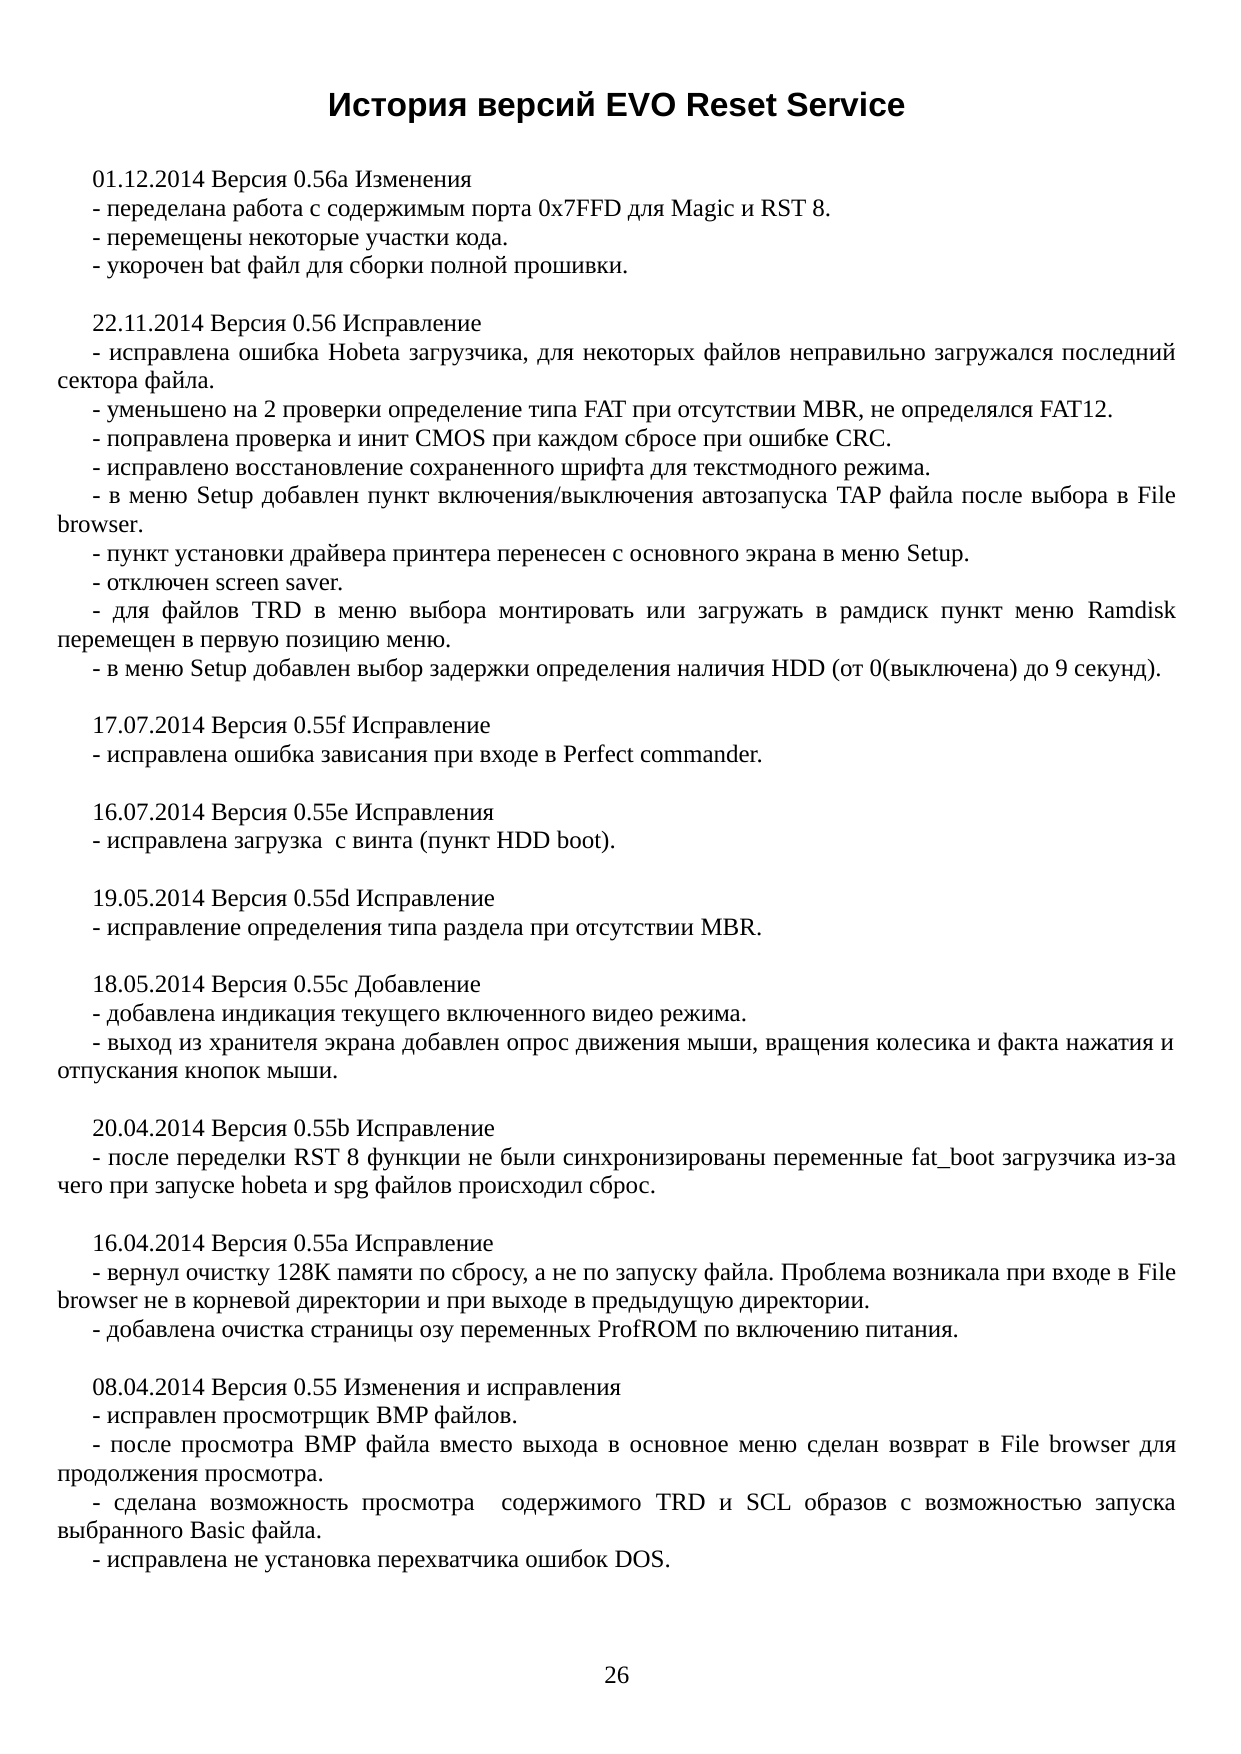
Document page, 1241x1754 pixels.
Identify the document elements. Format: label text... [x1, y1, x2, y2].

text - для файлов TRD в меню выбора монтировать или загружать в рамдиск пункт меню Ramdisk перемещен в первую позицию меню. [57, 596, 1176, 653]
text - исправление определения типа раздела при отсутствии MBR. [57, 912, 1176, 941]
text 22.11.2014 Версия 0.56 Исправление [57, 308, 1176, 337]
text - добавлена очистка страницы озу переменных ProfROM по включению питания. [57, 1314, 1176, 1343]
text - в меню Setup добавлен пункт включения/выключения автозапуска TAP файла после выбора в File browser. [57, 481, 1176, 538]
text - вернул очистку 128К памяти по сбросу, а не по запуску файла. Проблема возникала при входе в File browser не в корневой директории и при выходе в предыдущую директории. [57, 1257, 1176, 1314]
text - исправлена ошибка зависания при входе в Perfect commander. [57, 739, 1176, 768]
text - исправлено восстановление сохраненного шрифта для текстмодного режима. [57, 452, 1176, 481]
text - после переделки RST 8 функции не были синхронизированы переменные fat_boot загрузчика из-за чего при запуске hobeta и spg файлов происходил сброс. [57, 1142, 1176, 1199]
text 08.04.2014 Версия 0.55 Изменения и исправления [57, 1372, 1176, 1401]
text - укорочен bat файл для сборки полной прошивки. [57, 251, 1176, 279]
text - в меню Setup добавлен выбор задержки определения наличия HDD (от 0(выключена) до 9 секунд). [57, 653, 1176, 682]
text - отключен screen saver. [57, 567, 1176, 596]
text 16.04.2014 Версия 0.55a Исправление [57, 1228, 1176, 1257]
text - поправлена проверка и инит CMOS при каждом сбросе при ошибке CRC. [57, 423, 1176, 452]
text - перемещены некоторые участки кода. [57, 222, 1176, 251]
text 18.05.2014 Версия 0.55c Добавление [57, 969, 1176, 998]
text 01.12.2014 Версия 0.56a Изменения [57, 164, 1176, 193]
text - исправлена загрузка с винта (пункт HDD boot). [57, 826, 1176, 854]
text - переделана работа с содержимым порта 0x7FFD для Magic и RST 8. [57, 193, 1176, 222]
text - выход из хранителя экрана добавлен опрос движения мыши, вращения колесика и факта нажатия и отпускания кнопок мыши. [57, 1027, 1176, 1084]
text 17.07.2014 Версия 0.55f Исправление [57, 711, 1176, 739]
text 20.04.2014 Версия 0.55b Исправление [57, 1113, 1176, 1142]
text - исправлена не установка перехватчика ошибок DOS. [57, 1544, 1176, 1573]
text - после просмотра BMP файла вместо выхода в основное меню сделан возврат в File browser для продолжения просмотра. [57, 1429, 1176, 1487]
text 16.07.2014 Версия 0.55e Исправления [57, 797, 1176, 826]
subtitle История версий EVO Reset Service [57, 84, 1176, 123]
text - сделана возможность просмотра содержимого TRD и SCL образов с возможностью запуска выбранного Basic файла. [57, 1487, 1176, 1544]
text - добавлена индикация текущего включенного видео режима. [57, 998, 1176, 1027]
text - исправлена ошибка Hobeta загрузчика, для некоторых файлов неправильно загружался последний сектора файла. [57, 337, 1176, 394]
text - уменьшено на 2 проверки определение типа FAT при отсутствии MBR, не определялся FAT12. [57, 394, 1176, 423]
text 19.05.2014 Версия 0.55d Исправление [57, 883, 1176, 912]
text - пункт установки драйвера принтера перенесен с основного экрана в меню Setup. [57, 538, 1176, 567]
text - исправлен просмотрщик BMP файлов. [57, 1401, 1176, 1429]
